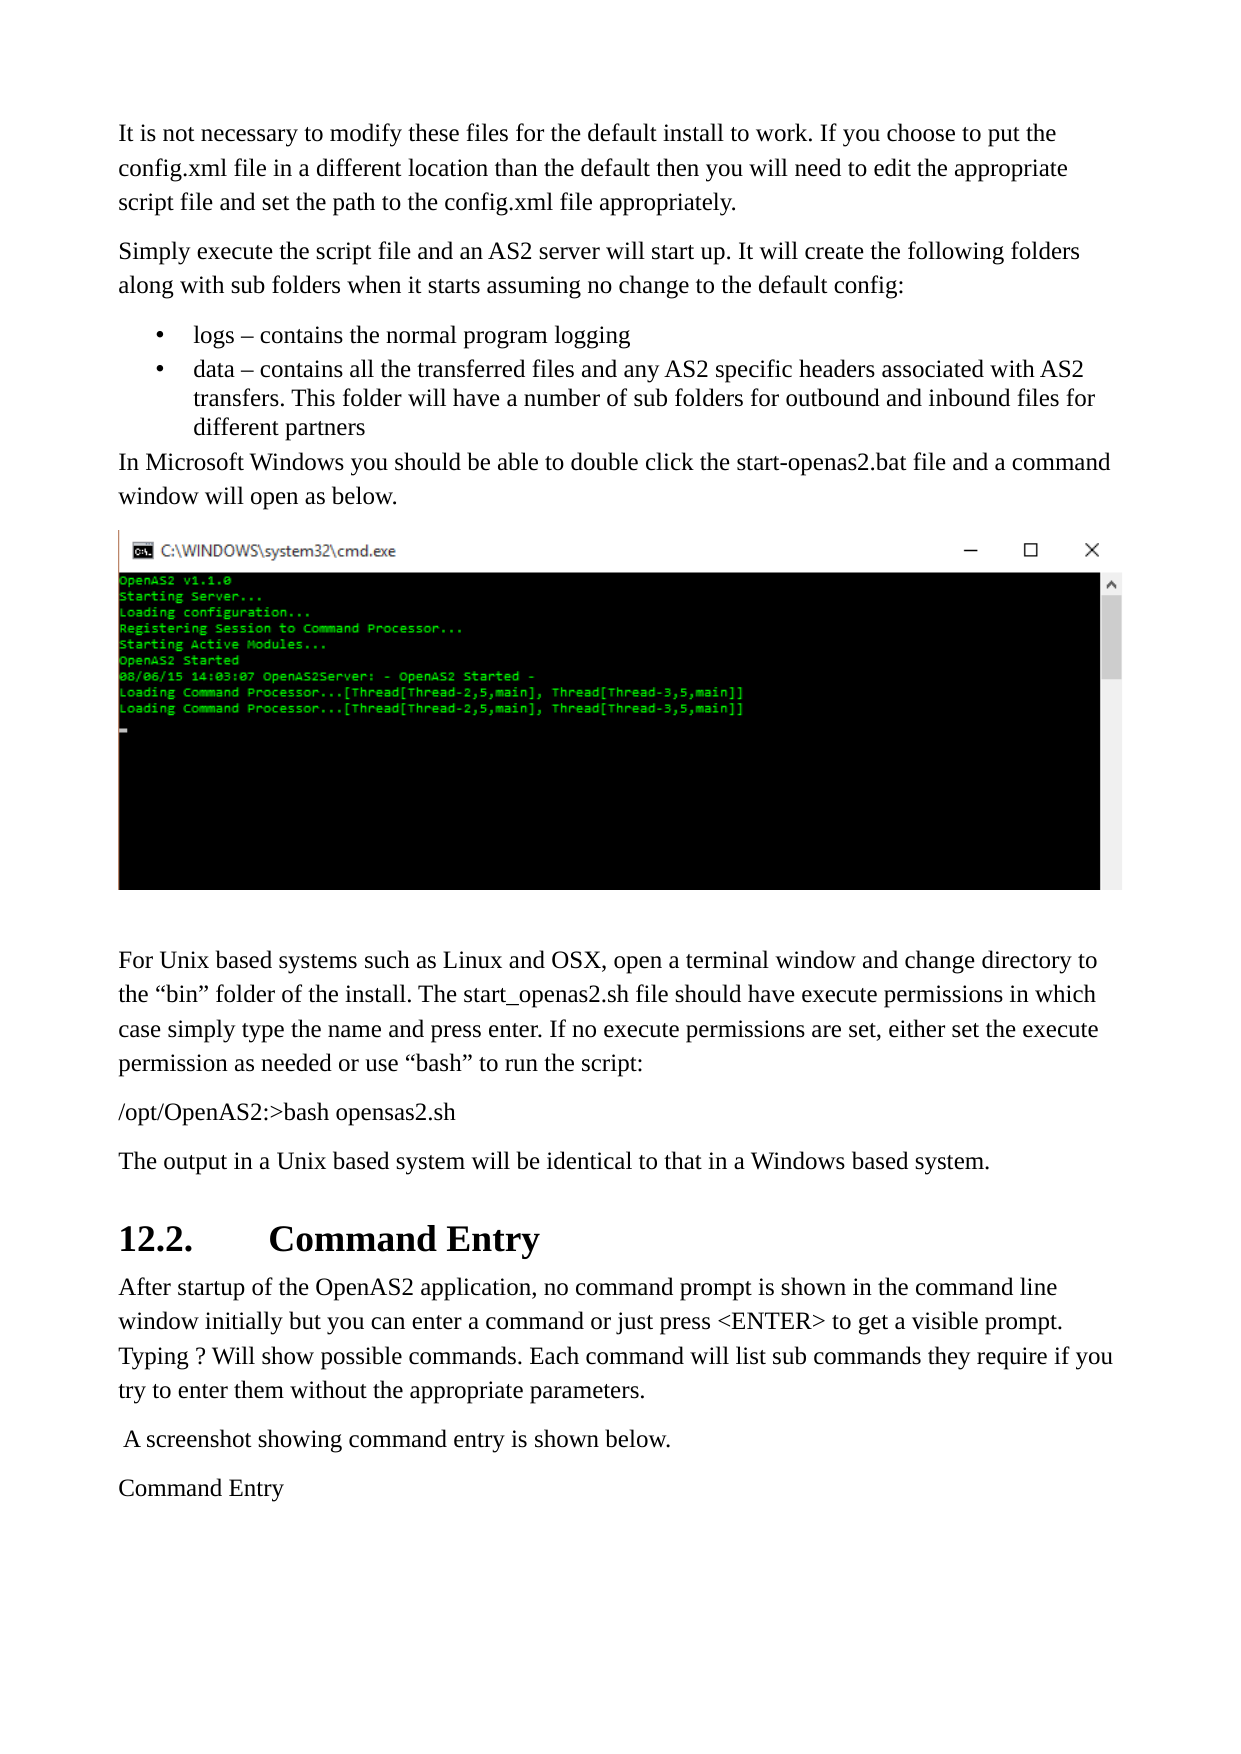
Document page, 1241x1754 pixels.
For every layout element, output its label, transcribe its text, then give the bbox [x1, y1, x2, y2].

text After startup of the OpenAS2 application, no command prompt is shown in the command line window initially but you can enter a command or just press <ENTER> to get a visible prompt. Typing ? Will show possible commands. Each command will list sub commands they require if you try to enter them without the appropriate parameters. [118, 1272, 1122, 1404]
text /opt/OpenAS2:>bash opensas2.sh [118, 1097, 1122, 1126]
text The output in a Unix based system will be identical to that in a Windows based system. [118, 1146, 1122, 1175]
list logs – contains the normal program logging [156, 320, 1122, 348]
list data – contains all the transferred files and any AS2 specific headers associated with AS2 transfers. This folder will have a number of sub folders for outbound and inbound files for different partners [156, 354, 1122, 441]
subtitle Command Entry [118, 1216, 1122, 1259]
text A screenshot showing command entry is shown below. [118, 1424, 1122, 1453]
picture [118, 530, 1123, 890]
text Simply execute the script file and an AS2 server will start up. It will create the following folders along with sub folders when it starts assuming no change to the default config: [118, 236, 1122, 299]
text It is not necessary to modify these files for the default install to work. If you choose to put the config.xml file in a different location than the default then you will need to edit the appropriate script file and set the path to the config.xml file appropriately. [118, 118, 1122, 216]
text For Unix based systems such as Linux and OSX, open a terminal window and change directory to the “bin” folder of the install. The start_openas2.sh file should have execute permissions in which case simply type the name and press enter. If no execute permissions are set, either set the execute permission as needed or use “bash” to run the script: [118, 945, 1122, 1077]
text Command Entry [118, 1473, 1122, 1502]
text In Microsoft Windows you should be able to double click the start-openas2.bat file and a command window will open as below. [118, 447, 1122, 510]
